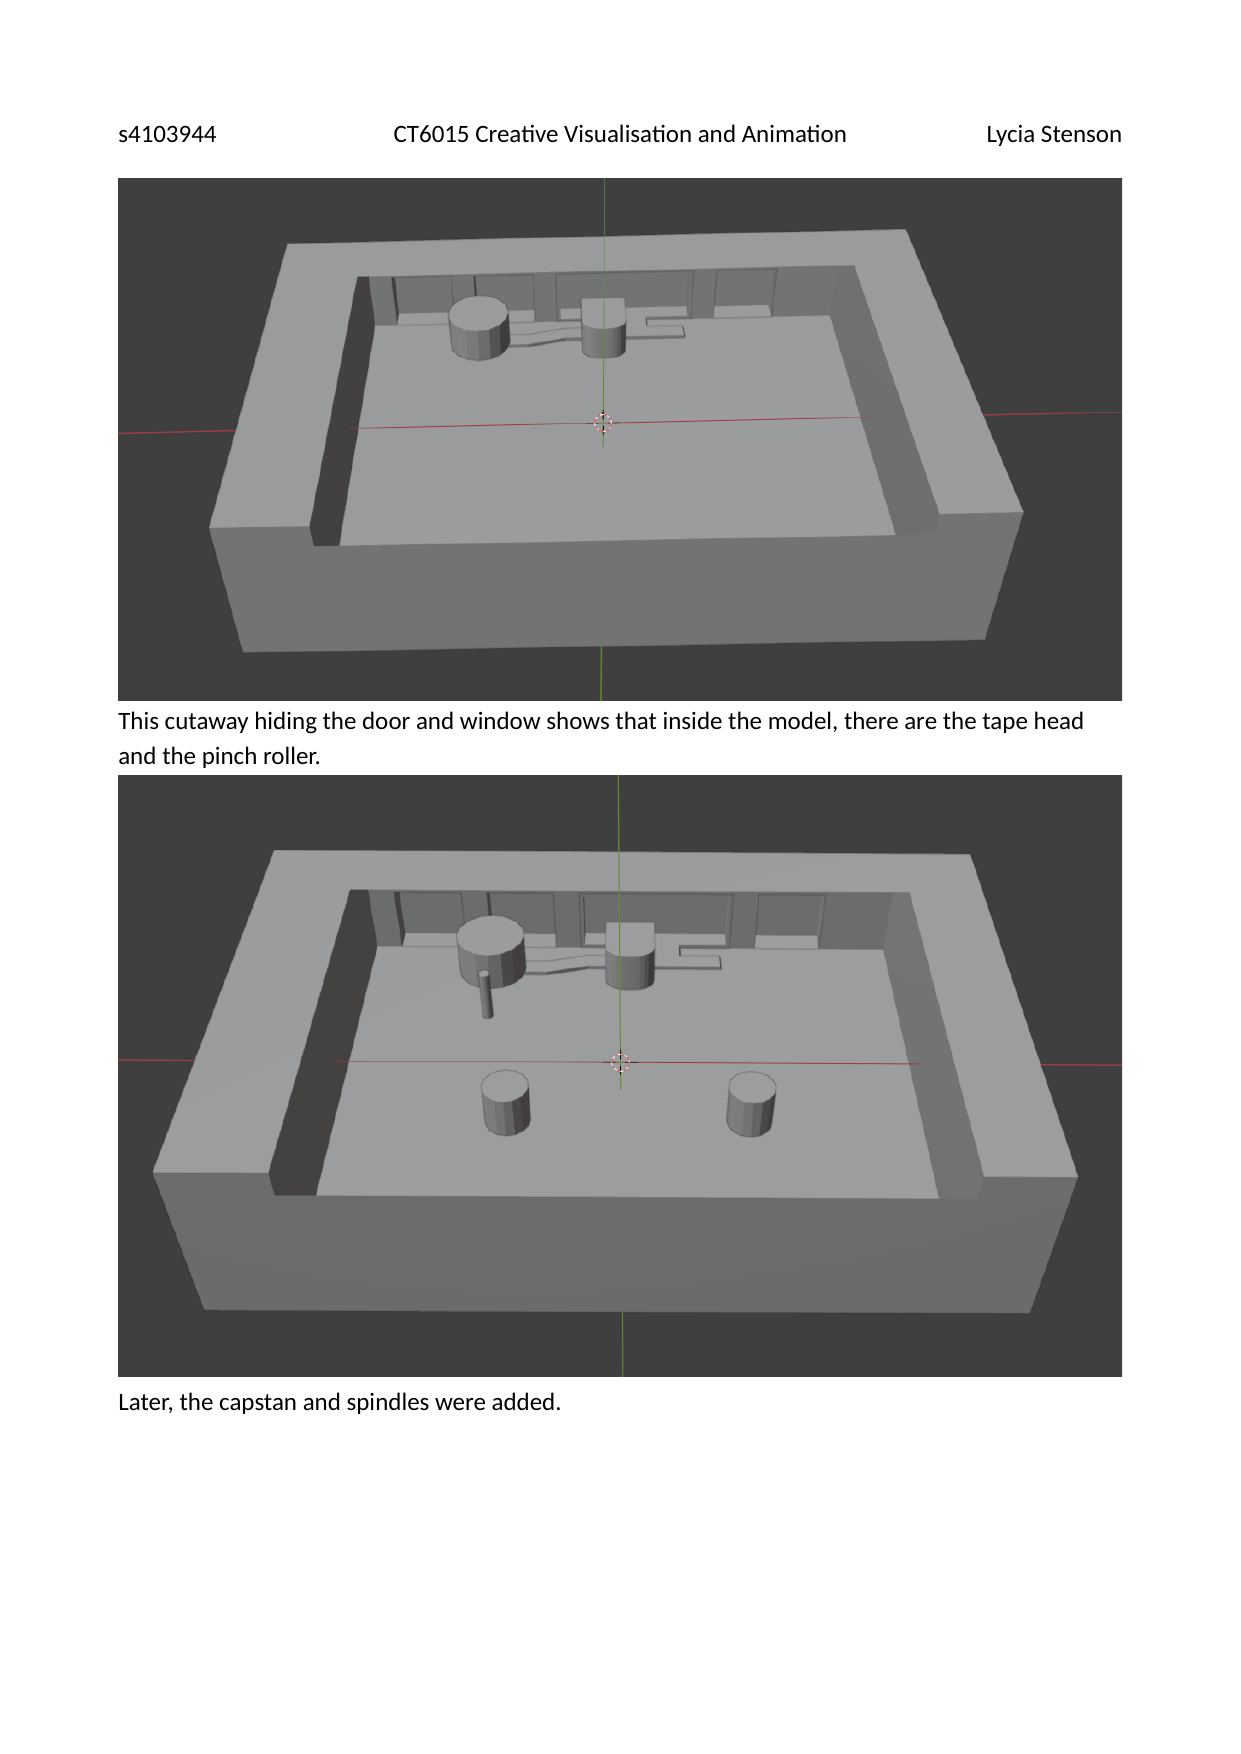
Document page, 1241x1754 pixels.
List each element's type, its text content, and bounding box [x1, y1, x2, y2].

text This cutaway hiding the door and window shows that inside the model, there are the tape head and the pinch roller. [118, 701, 1122, 771]
picture [118, 178, 1123, 701]
text Later, the capstan and spindles were added. [118, 1377, 1122, 1416]
picture [118, 775, 1123, 1377]
